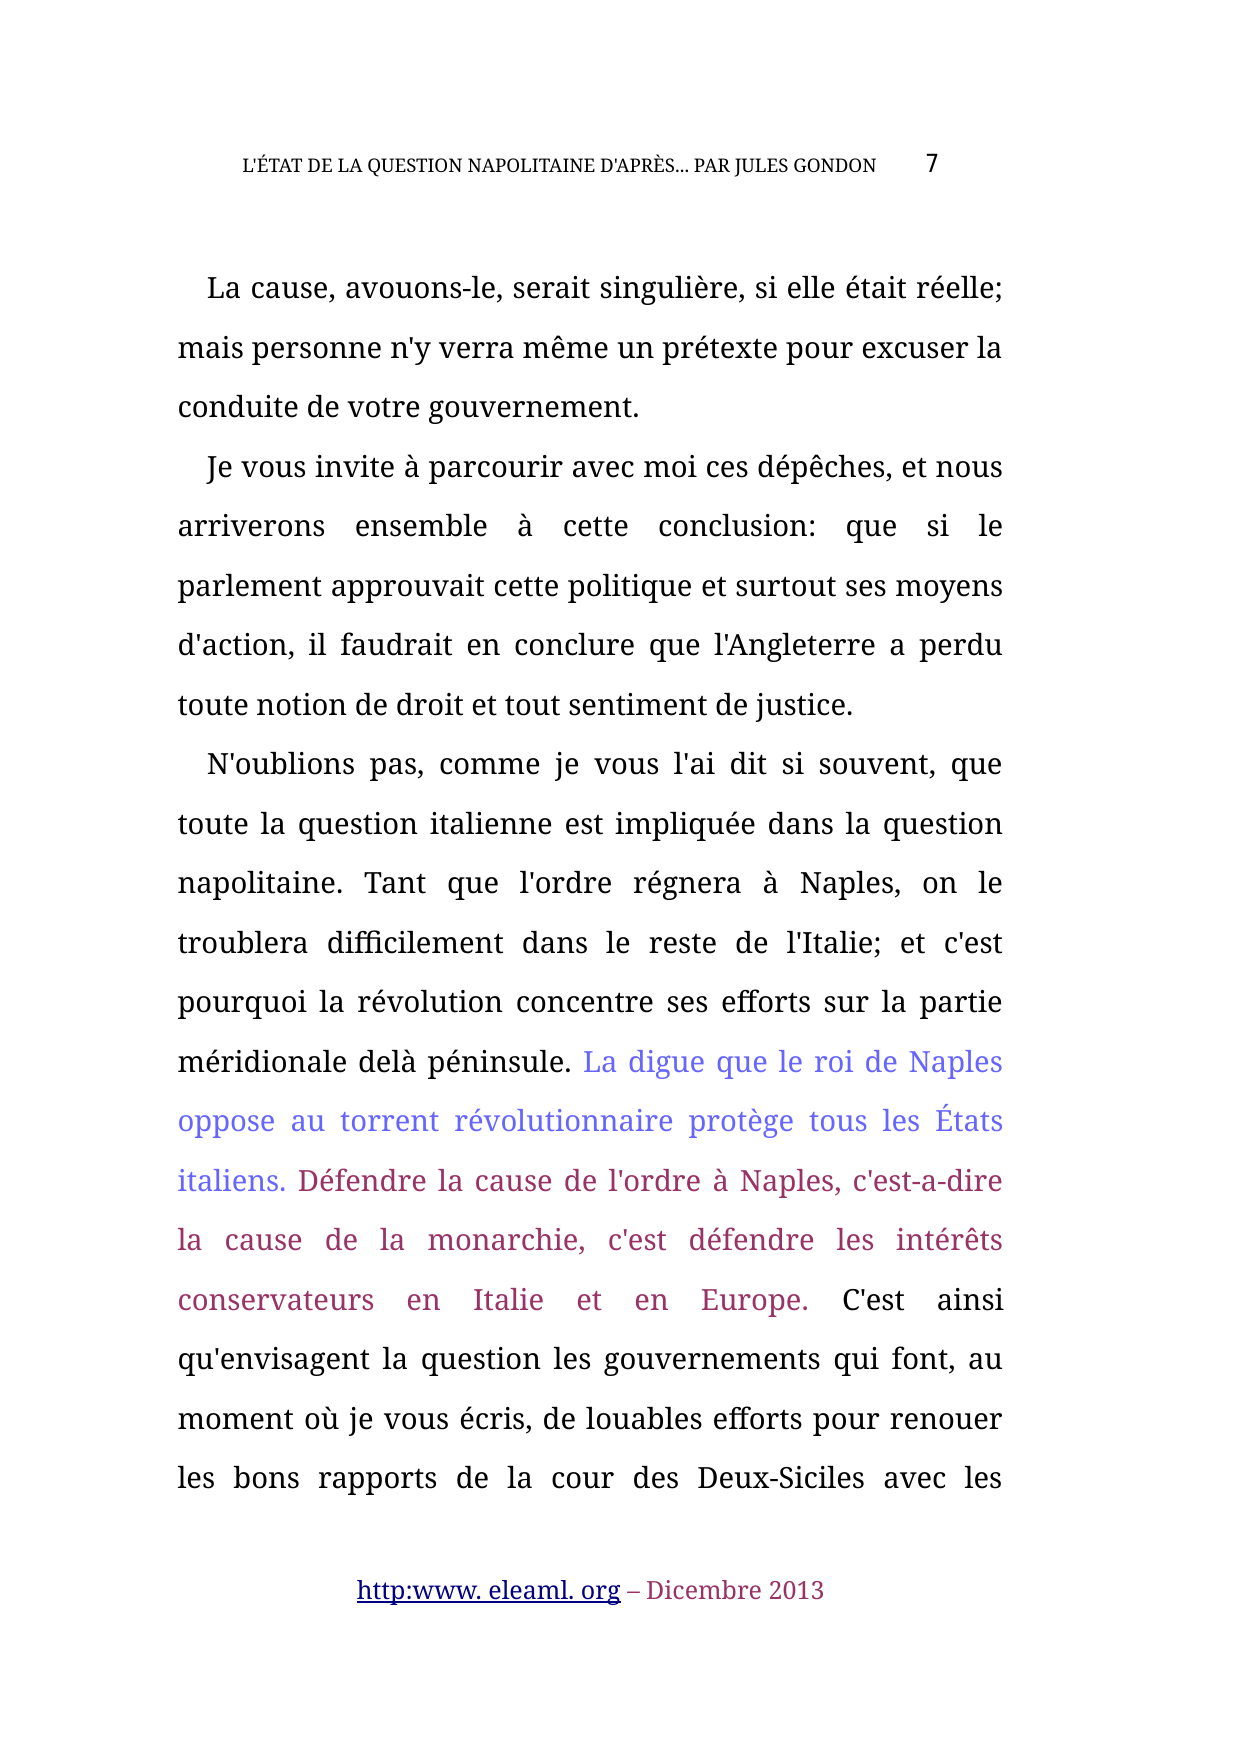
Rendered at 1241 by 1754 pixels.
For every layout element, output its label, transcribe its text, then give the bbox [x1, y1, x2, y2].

text Je vous invite à parcourir avec moi ces dépêches, et nous arriverons ensemble à cette conclusion: que si le parlement approuvait cette politique et surtout ses moyens d'action, il faudrait en conclure que l'Angleterre a perdu toute notion de droit et tout sentiment de justice. [177, 446, 1004, 724]
text La cause, avouons-le, serait singulière, si elle était réelle; mais personne n'y verra même un prétexte pour excuser la conduite de votre gouvernement. [177, 268, 1004, 426]
text N'oublions pas, comme je vous l'ai dit si souvent, que toute la question italienne est impliquée dans la question napolitaine. Tant que l'ordre régnera à Naples, on le troublera difficilement dans le reste de l'Italie; et c'est pourquoi la révolution concentre ses efforts sur la partie méridionale delà péninsule. La digue que le roi de Naples oppose au torrent révolutionnaire protège tous les États italiens. Défendre la cause de l'ordre à Naples, c'est-a-dire la cause de la monarchie, c'est défendre les intérêts conservateurs en Italie et en Europe. C'est ainsi qu'envisagent la question les gouvernements qui font, au moment où je vous écris, de louables efforts pour renouer les bons rapports de la cour des Deux-Siciles avec les [177, 744, 1004, 1497]
